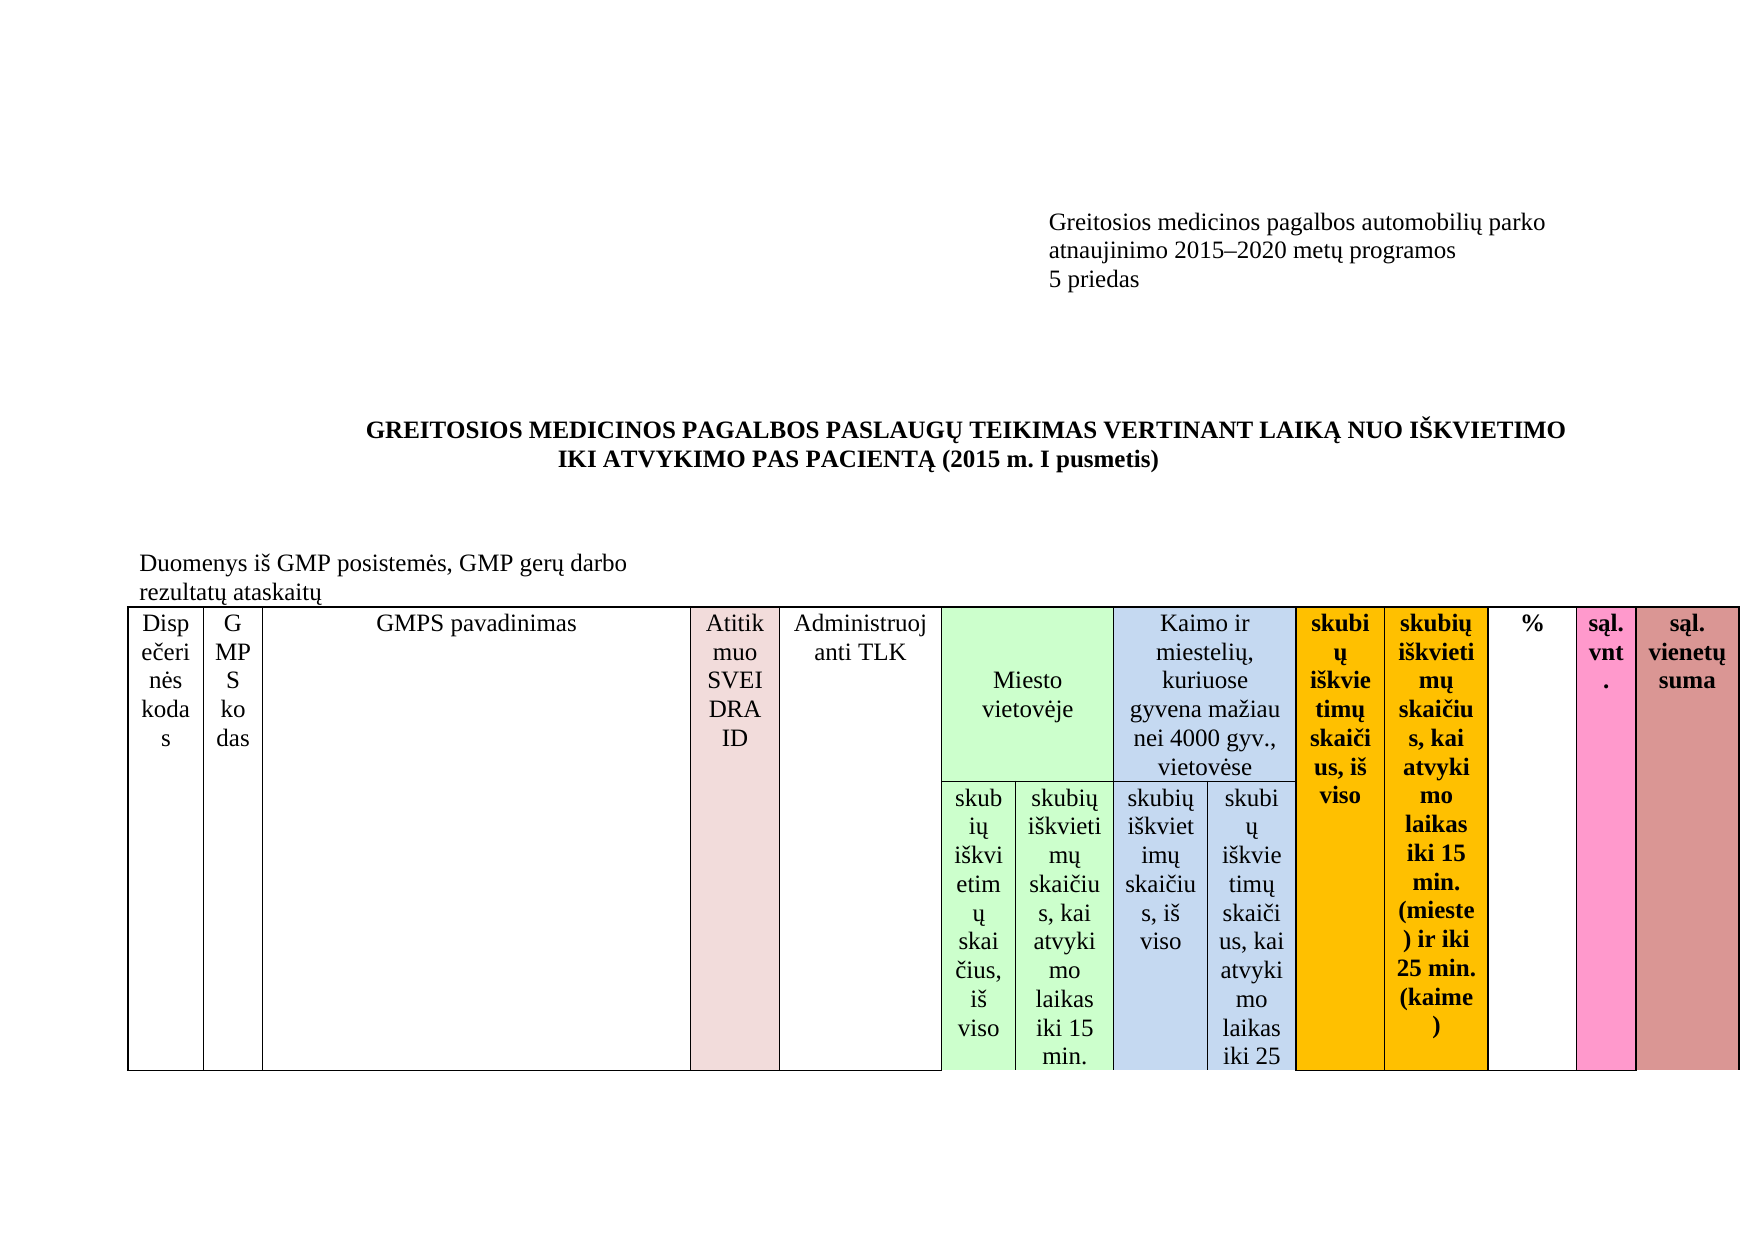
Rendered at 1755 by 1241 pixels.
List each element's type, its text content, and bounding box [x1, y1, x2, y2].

table_cell skubių iškvietimų skaičius, kai atvykimo laikas iki 25 [1208, 782, 1295, 1070]
table_cell skubių iškvietimų skaičius, iš viso [942, 782, 1015, 1070]
table_header [203, 350, 262, 389]
table_cell sąl. vnt. [1577, 608, 1635, 1070]
table_cell [1207, 502, 1296, 548]
table_cell [128, 502, 203, 548]
table_cell skubių iškvietimų skaičius, iš viso [1297, 608, 1384, 1070]
table_cell Kaimo ir miestelių, kuriuose gyvena mažiau nei 4000 gyv., vietovėse [1114, 608, 1295, 781]
table_cell [262, 502, 691, 548]
table_header [1207, 350, 1296, 389]
table_cell [1114, 549, 1207, 606]
table_cell [1576, 502, 1636, 548]
table_cell sąl. vienetų suma [1637, 608, 1738, 1070]
table_cell [779, 502, 942, 548]
table_header [1296, 350, 1384, 389]
table_cell Miesto vietovėje [942, 608, 1113, 781]
table_header [1698, 350, 1739, 389]
table_cell skubių iškvietimų skaičius, kai atvykimo laikas iki 15 min. [1016, 782, 1113, 1070]
table_cell [1114, 502, 1207, 548]
table_cell Duomenys iš GMP posistemės, GMP gerų darbo rezultatų ataskaitų [128, 549, 691, 606]
table_cell [1207, 549, 1296, 606]
table_cell [1385, 502, 1488, 548]
table_cell skubių iškvietimų skaičius, iš viso [1114, 782, 1207, 1070]
table_cell [1576, 549, 1636, 606]
table_cell [942, 549, 1015, 606]
table_header [1385, 350, 1488, 389]
table_cell [691, 549, 779, 606]
text atnaujinimo 2015–2020 metų programos [118, 235, 1636, 264]
table_cell [139, 473, 1739, 501]
table_header [262, 350, 691, 389]
table_cell [1015, 502, 1114, 548]
table_cell [691, 502, 779, 548]
table_cell [1296, 549, 1384, 606]
text Greitosios medicinos pagalbos automobilių parko [118, 207, 1636, 235]
table_cell [128, 389, 1739, 502]
table_header [1499, 350, 1633, 389]
table_cell GMPS kodas [204, 608, 262, 1070]
table_cell [942, 502, 1015, 548]
table_header [942, 350, 1015, 389]
table_header [1015, 350, 1114, 389]
table_cell % [1489, 608, 1576, 1070]
text 5 priedas [118, 264, 1636, 293]
table_cell [203, 502, 262, 548]
table_cell Administruojanti TLK [780, 608, 941, 1070]
table_cell [1385, 549, 1488, 606]
table_header [1488, 350, 1739, 389]
table_cell [1296, 502, 1384, 548]
table_cell [779, 549, 942, 606]
table_header [128, 350, 203, 389]
table_header [779, 350, 942, 389]
table_cell GMPS pavadinimas [263, 608, 690, 1070]
table_cell [1636, 502, 1739, 548]
table_cell [1488, 549, 1576, 606]
table_cell [1015, 549, 1114, 606]
table_header GREITOSIOS MEDICINOS PAGALBOS PASLAUGŲ TEIKIMAS VERTINANT LAIKĄ NUO IŠKVIETIMO IKI ATVYKIMO PAS PACIENTĄ (2015 m. I pusmetis) [139, 415, 1739, 473]
table_header [691, 350, 779, 389]
table_cell [1488, 502, 1576, 548]
table_cell Dispečerinės kodas [129, 608, 203, 1070]
table_header [1633, 350, 1698, 389]
table_cell Atitikmuo SVEIDRA ID [691, 608, 779, 1070]
table_cell [1636, 549, 1739, 606]
table_header [1114, 350, 1207, 389]
table_cell skubių iškvietimų skaičius, kai atvykimo laikas iki 15 min.(mieste) ir iki 25 min. (kaime) [1385, 608, 1487, 1070]
